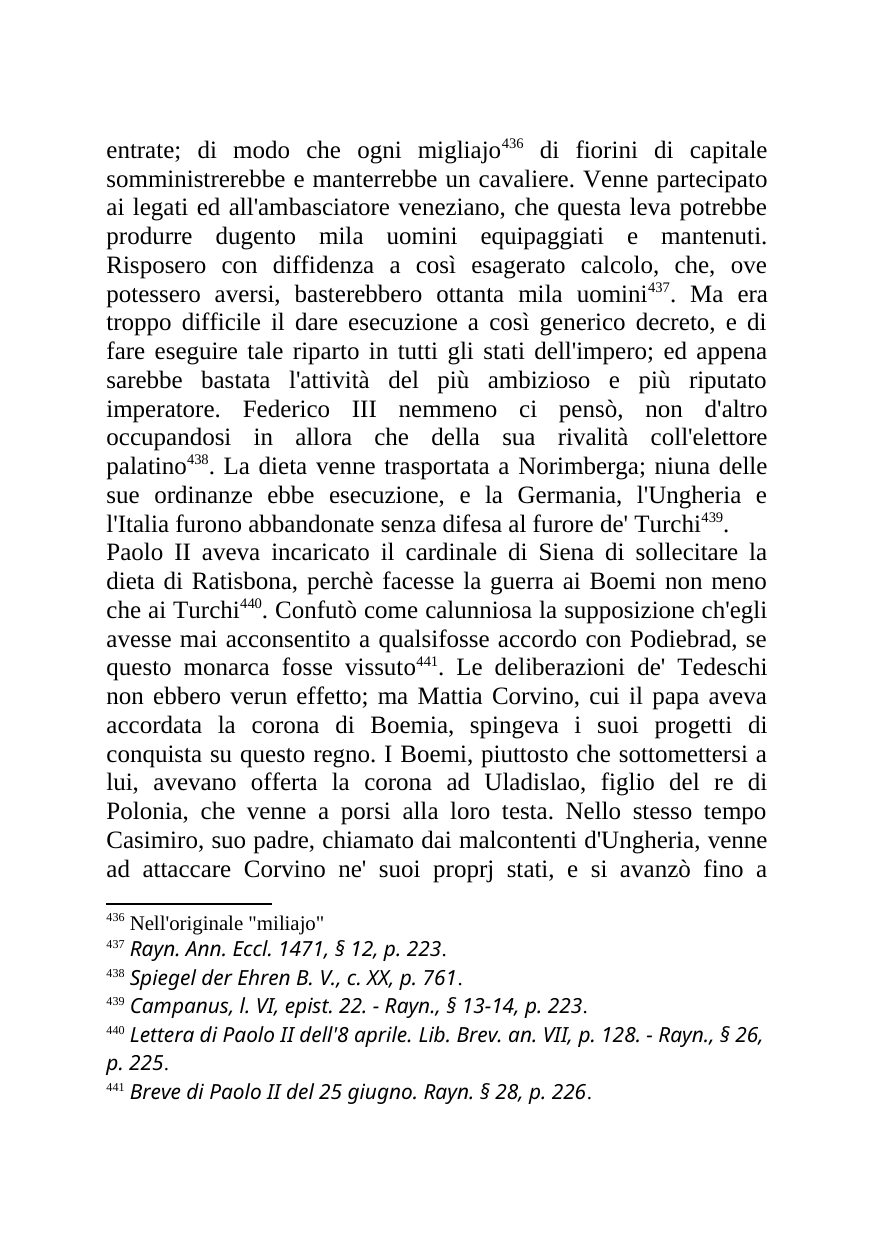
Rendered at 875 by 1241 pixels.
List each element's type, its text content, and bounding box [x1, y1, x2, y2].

text Breve di Paolo II del 25 giugno. Rayn. § 28, p. 226. [106, 1077, 768, 1105]
text Nell'originale "miliajo" [106, 911, 768, 934]
text Campanus, l. VI, epist. 22. - Rayn., § 13-14, p. 223. [106, 991, 768, 1020]
text Spiegel der Ehren B. V., c. XX, p. 761. [106, 963, 768, 991]
text Rayn. Ann. Eccl. 1471, § 12, p. 223. [106, 934, 768, 963]
text Paolo II aveva incaricato il cardinale di Siena di sollecitare la dieta di Ratisbona, perchè facesse la guerra ai Boemi non meno che ai Turchi. Confutò come calunniosa la supposizione ch'egli avesse mai acconsentito a qualsifosse accordo con Podiebrad, se questo monarca fosse vissuto. Le deliberazioni de' Tedeschi non ebbero verun effetto; ma Mattia Corvino, cui il papa aveva accordata la corona di Boemia, spingeva i suoi progetti di conquista su questo regno. I Boemi, piuttosto che sottomettersi a lui, avevano offerta la corona ad Uladislao, figlio del re di Polonia, che venne a porsi alla loro testa. Nello stesso tempo Casimiro, suo padre, chiamato dai malcontenti d'Ungheria, venne ad attaccare Corvino ne' suoi proprj stati, e si avanzò fino a [106, 537, 768, 882]
text Lettera di Paolo II dell'8 aprile. Lib. Brev. an. VII, p. 128. - Rayn., § 26, p. 225. [106, 1020, 768, 1077]
text entrate; di modo che ogni migliajo di fiorini di capitale somministrerebbe e manterrebbe un cavaliere. Venne partecipato ai legati ed all'ambasciatore veneziano, che questa leva potrebbe produrre dugento mila uomini equipaggiati e mantenuti. Risposero con diffidenza a così esagerato calcolo, che, ove potessero aversi, basterebbero ottanta mila uomini. Ma era troppo difficile il dare esecuzione a così generico decreto, e di fare eseguire tale riparto in tutti gli stati dell'impero; ed appena sarebbe bastata l'attività del più ambizioso e più riputato imperatore. Federico III nemmeno ci pensò, non d'altro occupandosi in allora che della sua rivalità coll'elettore palatino. La dieta venne trasportata a Norimberga; niuna delle sue ordinanze ebbe esecuzione, e la Germania, l'Ungheria e l'Italia furono abbandonate senza difesa al furore de' Turchi. [106, 135, 768, 537]
